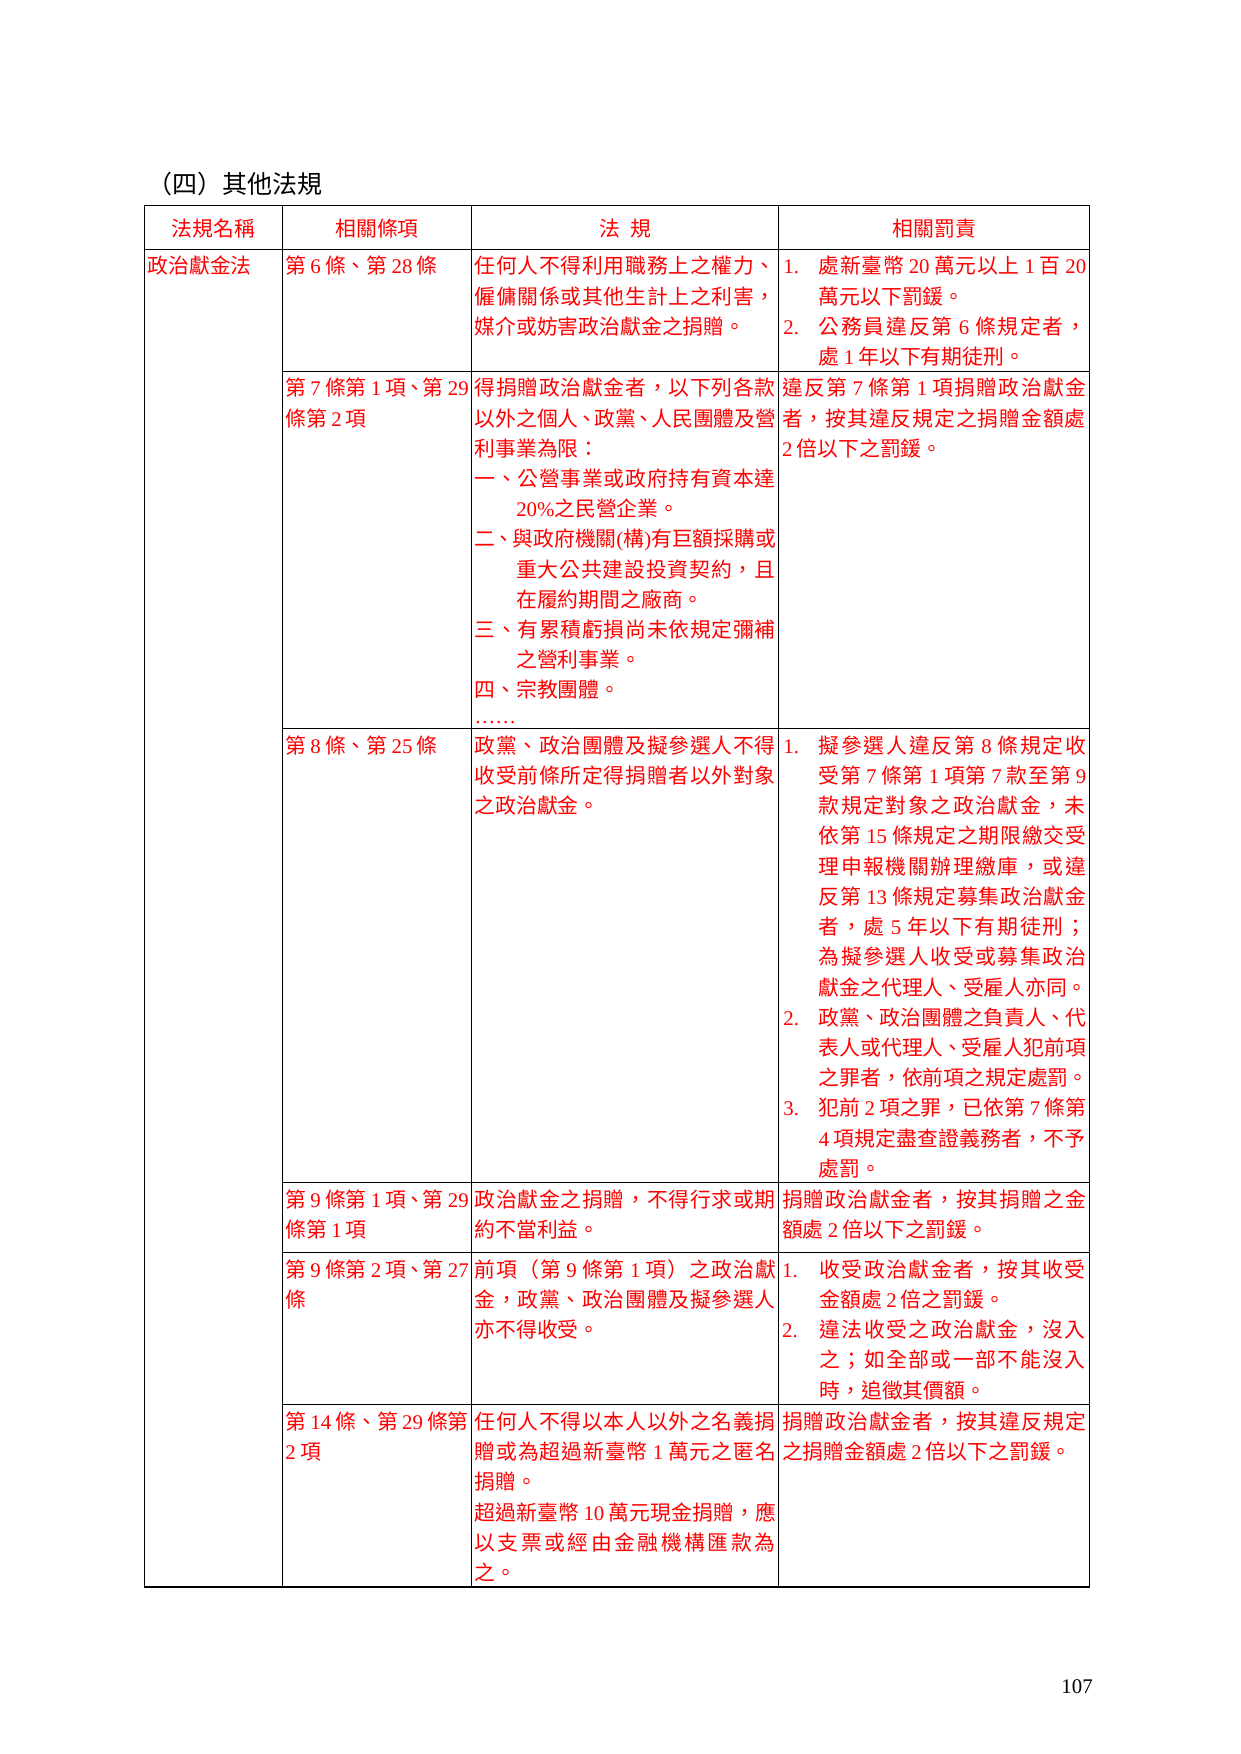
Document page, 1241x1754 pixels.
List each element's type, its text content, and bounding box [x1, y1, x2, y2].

table_cell 政黨、政治團體及擬參選人不得收受前條所定得捐贈者以外對象之政治獻金。 [472, 729, 778, 1182]
text （四）其他法規 [148, 148, 1092, 205]
table_cell 第8條、第25條 [283, 729, 471, 1182]
table_cell 收受政治獻金者，按其收受金額處2倍之罰鍰。 違法收受之政治獻金，沒入之；如全部或一部不能沒入時，追徵其價額。 [779, 1253, 1089, 1404]
table_header 相關罰責 [779, 206, 1089, 249]
table_header 法 規 [472, 206, 778, 249]
table_cell 捐贈政治獻金者，按其捐贈之金額處2倍以下之罰鍰。 [779, 1183, 1089, 1252]
table_cell 處新臺幣20萬元以上1百20萬元以下罰鍰。 公務員違反第6條規定者，處1年以下有期徒刑。 [779, 250, 1089, 371]
table_cell 政治獻金法 [145, 250, 282, 1586]
table_cell 前項（第9條第1項）之政治獻金，政黨、政治團體及擬參選人亦不得收受。 [472, 1253, 778, 1404]
table_cell 第7條第1項、第29條第2項 [283, 372, 471, 728]
table_header 相關條項 [283, 206, 471, 249]
table_header 法規名稱 [145, 206, 282, 249]
table_cell 任何人不得以本人以外之名義捐贈或為超過新臺幣1萬元之匿名捐贈。 超過新臺幣10萬元現金捐贈，應以支票或經由金融機構匯款為之。 [472, 1405, 778, 1586]
table_cell 違反第7條第1項捐贈政治獻金者，按其違反規定之捐贈金額處2倍以下之罰鍰。 [779, 372, 1089, 728]
table_cell 第6條、第28條 [283, 250, 471, 371]
table_cell 得捐贈政治獻金者，以下列各款以外之個人、政黨、人民團體及營利事業為限： 一、公營事業或政府持有資本達20%之民營企業。 二、與政府機關(構)有巨額採購或重大公共建設投資契約，且在履約期間之廠商。 三、有累積虧損尚未依規定彌補之營利事業。 四、宗教團體。 …… [472, 372, 778, 728]
table_cell 第14條、第29條第2項 [283, 1405, 471, 1586]
table_cell 第9條第2項、第27條 [283, 1253, 471, 1404]
table_cell 擬參選人違反第8條規定收受第7條第1項第7款至第9款規定對象之政治獻金，未依第15條規定之期限繳交受理申報機關辦理繳庫，或違反第13條規定募集政治獻金者，處5年以下有期徒刑；為擬參選人收受或募集政治獻金之代理人、受雇人亦同。 政黨、政治團體之負責人、代表人或代理人、受雇人犯前項之罪者，依前項之規定處罰。 犯前2項之罪，已依第7條第4項規定盡查證義務者，不予處罰。 [779, 729, 1089, 1182]
table_cell 捐贈政治獻金者，按其違反規定之捐贈金額處2倍以下之罰鍰。 [779, 1405, 1089, 1586]
table_cell 第9條第1項、第29條第1項 [283, 1183, 471, 1252]
table_cell 任何人不得利用職務上之權力、僱傭關係或其他生計上之利害，媒介或妨害政治獻金之捐贈。 [472, 250, 778, 371]
table_cell 政治獻金之捐贈，不得行求或期約不當利益。 [472, 1183, 778, 1252]
